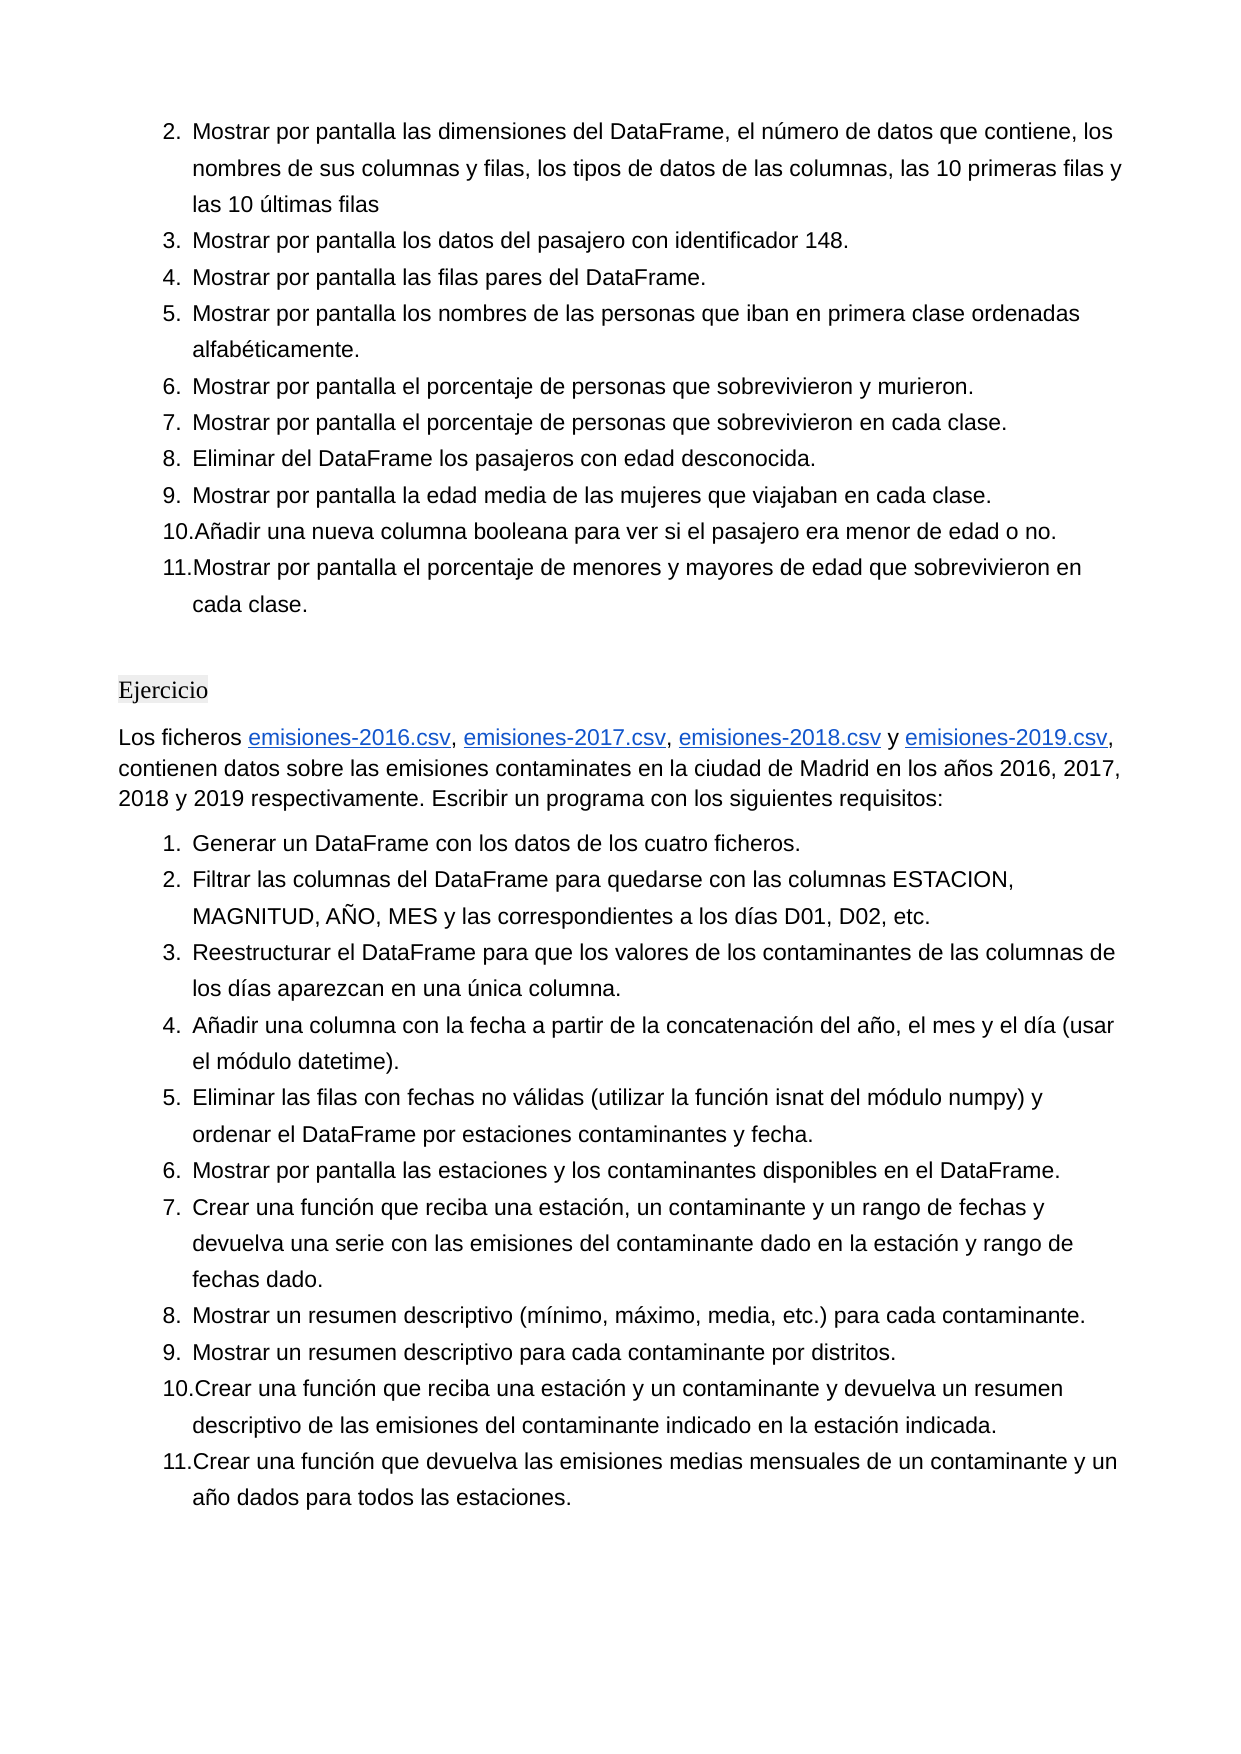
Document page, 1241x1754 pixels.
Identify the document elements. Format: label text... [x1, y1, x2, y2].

text Ejercicio [118, 675, 1122, 703]
list Mostrar por pantalla el porcentaje de personas que sobrevivieron y murieron. [162, 373, 1122, 399]
list Añadir una nueva columna booleana para ver si el pasajero era menor de edad o no. [162, 518, 1122, 544]
list Reestructurar el DataFrame para que los valores de los contaminantes de las columnas de los días aparezcan en una única columna. [162, 939, 1122, 1002]
list Mostrar por pantalla el porcentaje de menores y mayores de edad que sobrevivieron en cada clase. [162, 554, 1122, 617]
list Mostrar un resumen descriptivo para cada contaminante por distritos. [162, 1339, 1122, 1365]
list Crear una función que reciba una estación y un contaminante y devuelva un resumen descriptivo de las emisiones del contaminante indicado en la estación indicada. [162, 1375, 1122, 1438]
list Añadir una columna con la fecha a partir de la concatenación del año, el mes y el día (usar el módulo datetime). [162, 1012, 1122, 1074]
list Mostrar por pantalla el porcentaje de personas que sobrevivieron en cada clase. [162, 409, 1122, 435]
list Eliminar del DataFrame los pasajeros con edad desconocida. [162, 445, 1122, 472]
list Mostrar un resumen descriptivo (mínimo, máximo, media, etc.) para cada contaminante. [162, 1302, 1122, 1329]
list Eliminar las filas con fechas no válidas (utilizar la función isnat del módulo numpy) y ordenar el DataFrame por estaciones contaminantes y fecha. [162, 1084, 1122, 1147]
list Filtrar las columnas del DataFrame para quedarse con las columnas ESTACION, MAGNITUD, AÑO, MES y las correspondientes a los días D01, D02, etc. [162, 866, 1122, 929]
list Mostrar por pantalla las estaciones y los contaminantes disponibles en el DataFrame. [162, 1157, 1122, 1183]
list Crear una función que reciba una estación, un contaminante y un rango de fechas y devuelva una serie con las emisiones del contaminante dado en la estación y rango de fechas dado. [162, 1193, 1122, 1292]
list Generar un DataFrame con los datos de los cuatro ficheros. [162, 830, 1122, 856]
list Mostrar por pantalla los datos del pasajero con identificador 148. [162, 227, 1122, 253]
list Crear una función que devuelva las emisiones medias mensuales de un contaminante y un año dados para todos las estaciones. [162, 1448, 1122, 1511]
text Los ficheros emisiones-2016.csv, emisiones-2017.csv, emisiones-2018.csv y emisiones-2019.csv, contienen datos sobre las emisiones contaminates en la ciudad de Madrid en los años 2016, 2017, 2018 y 2019 respectivamente. Escribir un programa con los siguientes requisitos: [118, 722, 1122, 811]
list Mostrar por pantalla las dimensiones del DataFrame, el número de datos que contiene, los nombres de sus columnas y filas, los tipos de datos de las columnas, las 10 primeras filas y las 10 últimas filas [162, 118, 1122, 217]
list Mostrar por pantalla los nombres de las personas que iban en primera clase ordenadas alfabéticamente. [162, 300, 1122, 363]
list Mostrar por pantalla la edad media de las mujeres que viajaban en cada clase. [162, 482, 1122, 508]
list Mostrar por pantalla las filas pares del DataFrame. [162, 263, 1122, 290]
